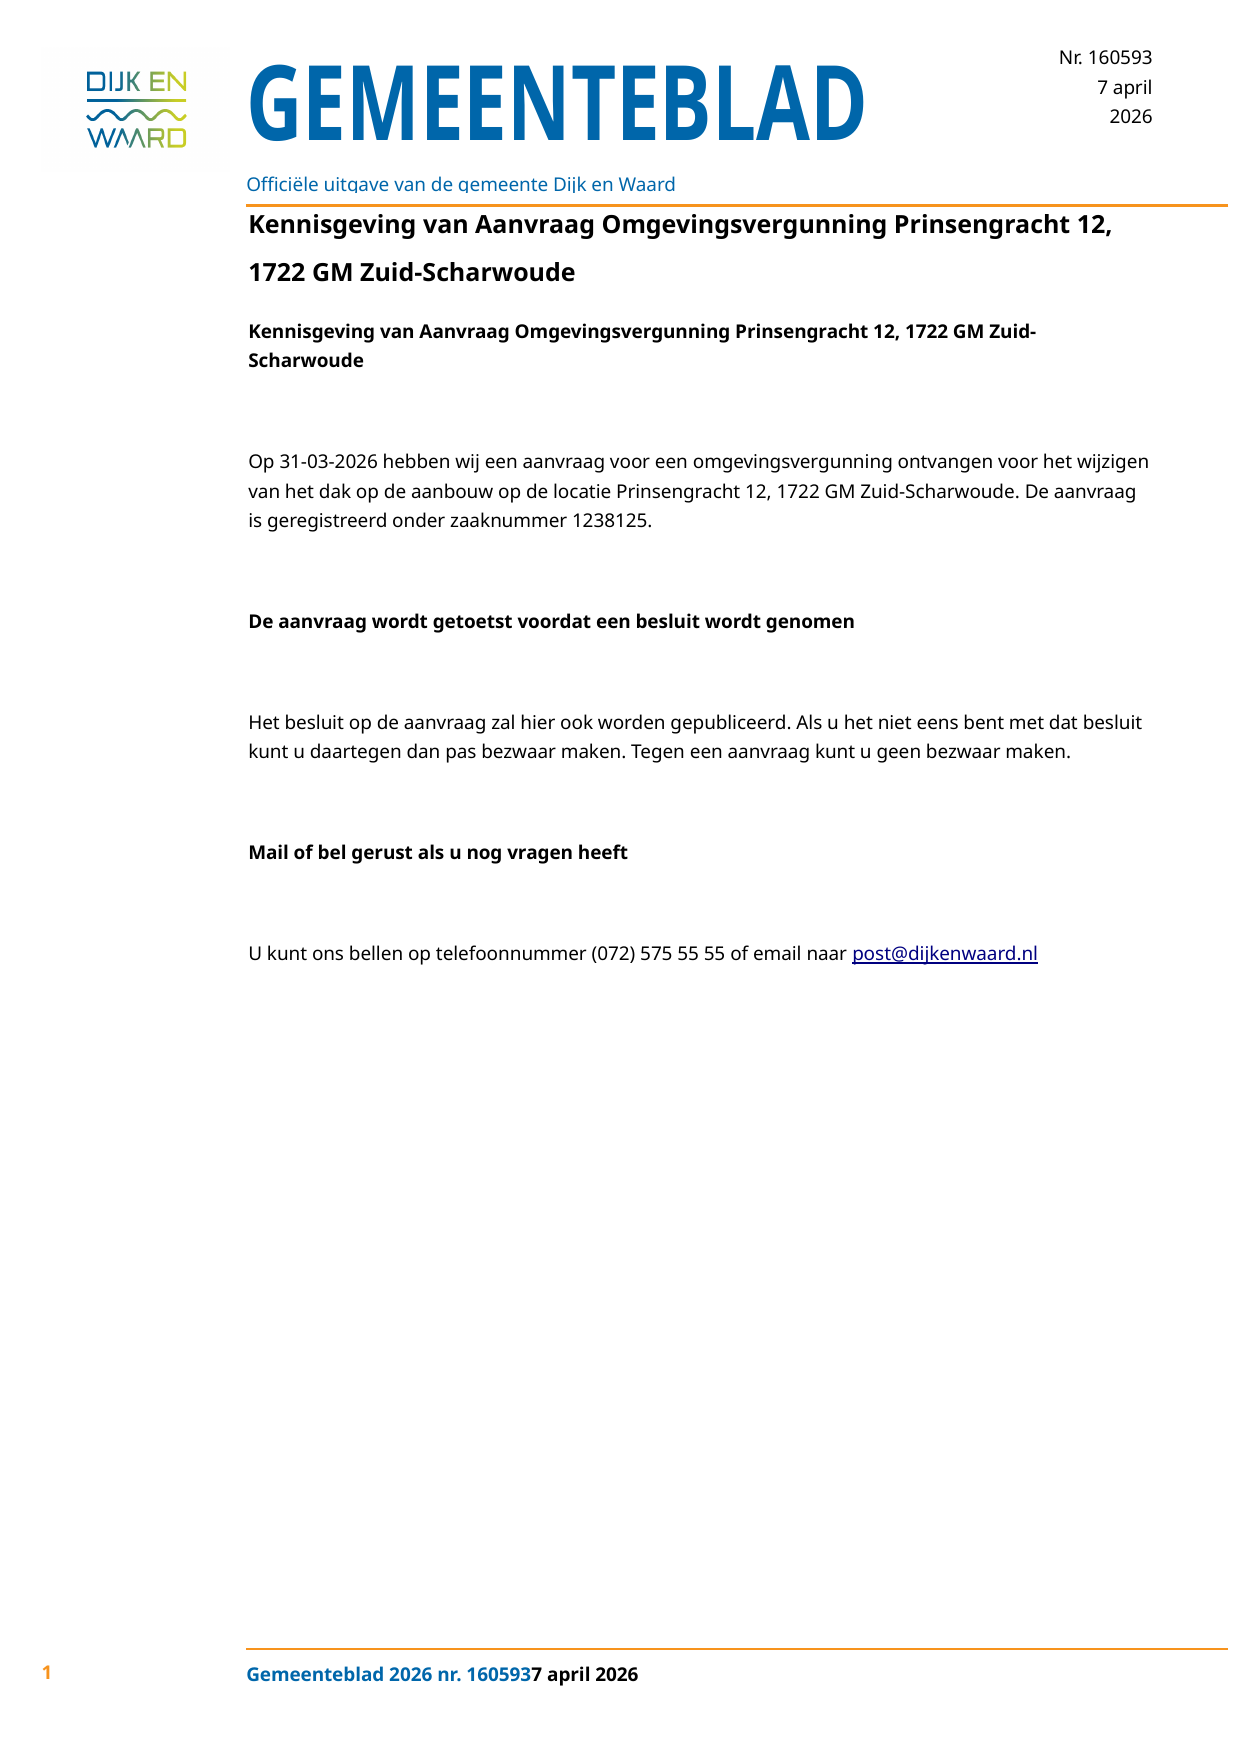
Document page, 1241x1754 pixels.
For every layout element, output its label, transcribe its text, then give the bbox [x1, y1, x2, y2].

text De aanvraag wordt getoetst voordat een besluit wordt genomen [248, 608, 1152, 634]
text U kunt ons bellen op telefoonnummer (072) 575 55 55 of email naar post@dijkenwaard.nl [248, 940, 1152, 966]
picture [41, 47, 231, 172]
text Kennisgeving van Aanvraag Omgevingsvergunning Prinsengracht 12, 1722 GM Zuid-Scharwoude [248, 318, 1152, 373]
text Kennisgeving van Aanvraag Omgevingsvergunning Prinsengracht 12, 1722 GM Zuid-Scharwoude [248, 207, 1152, 288]
text Mail of bel gerust als u nog vragen heeft [248, 839, 1152, 865]
text Het besluit op de aanvraag zal hier ook worden gepubliceerd. Als u het niet eens bent met dat besluit kunt u daartegen dan pas bezwaar maken. Tegen een aanvraag kunt u geen bezwaar maken. [248, 709, 1152, 764]
text Op 31-03-2026 hebben wij een aanvraag voor een omgevingsvergunning ontvangen voor het wijzigen van het dak op de aanbouw op de locatie Prinsengracht 12, 1722 GM Zuid-Scharwoude. De aanvraag is geregistreerd onder zaaknummer 1238125. [248, 448, 1152, 533]
